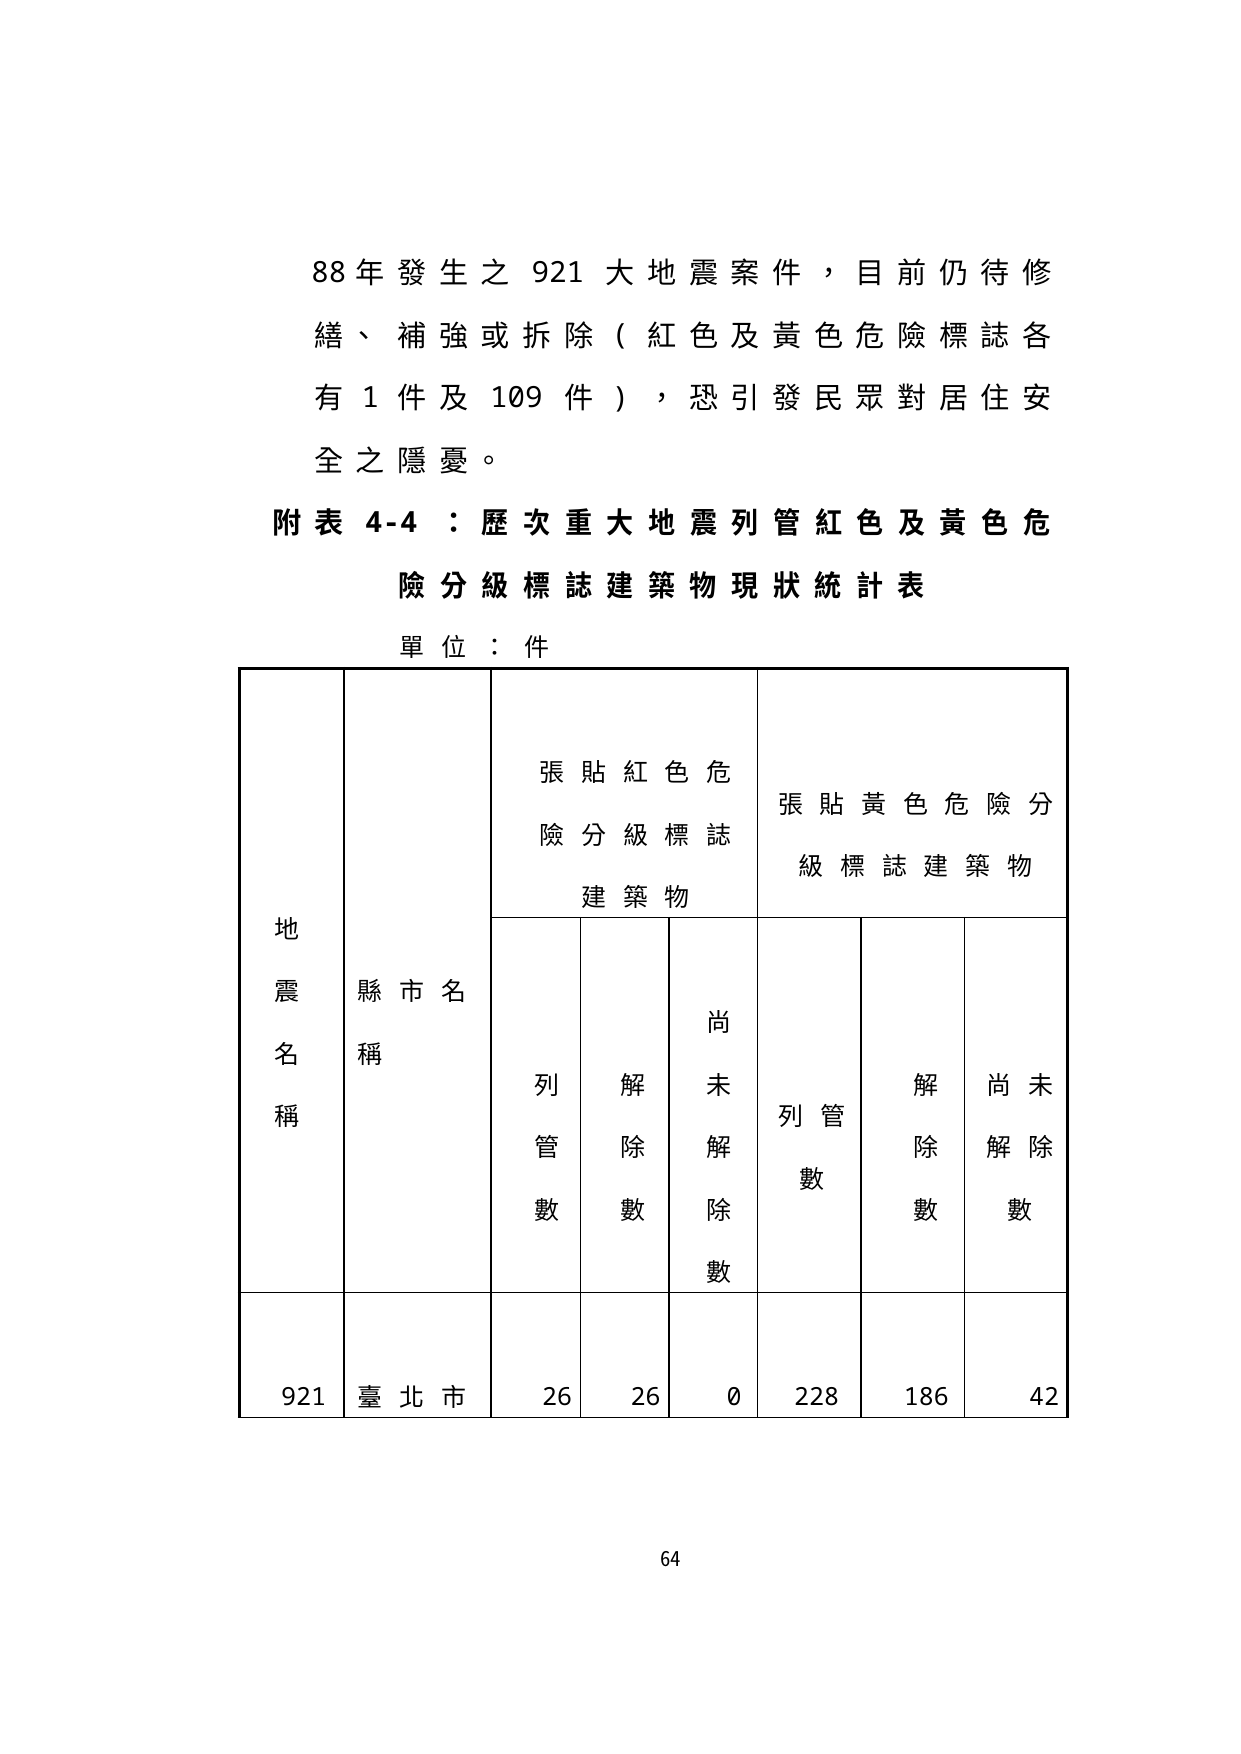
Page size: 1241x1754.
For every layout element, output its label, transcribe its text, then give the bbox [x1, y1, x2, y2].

table_cell 0 [670, 1293, 757, 1417]
table_cell 解除數 [581, 918, 668, 1292]
table_cell 列管數 [492, 918, 580, 1292]
table_cell 尚未解除數 [670, 918, 757, 1292]
table_header 地震名稱 [241, 670, 343, 1292]
table_cell 228 [758, 1293, 860, 1417]
table_cell 列管數 [758, 918, 860, 1292]
table_header 張貼紅色危險分級標誌建築物 [492, 670, 757, 917]
table_cell 42 [965, 1293, 1066, 1417]
table_cell 解除數 [862, 918, 964, 1292]
table_cell 26 [581, 1293, 668, 1417]
table_header 縣市名稱 [345, 670, 490, 1292]
table_cell 尚未解除數 [965, 918, 1066, 1292]
table_cell 26 [492, 1293, 580, 1417]
text 附表4-4：歷次重大地震列管紅色及黃色危險分級標誌建築物現狀統計表 單位：件 [227, 479, 1058, 667]
table_cell 臺北市 [345, 1293, 490, 1417]
table_cell 186 [862, 1293, 964, 1417]
table_cell 921 [241, 1293, 343, 1417]
table_header 張貼黃色危險分級標誌建築物 [758, 670, 1066, 917]
text 88年發生之921大地震案件，目前仍待修繕、補強或拆除(紅色及黃色危險標誌各有1件及109件)，恐引發民眾對居住安全之隱憂。 [271, 229, 1058, 479]
